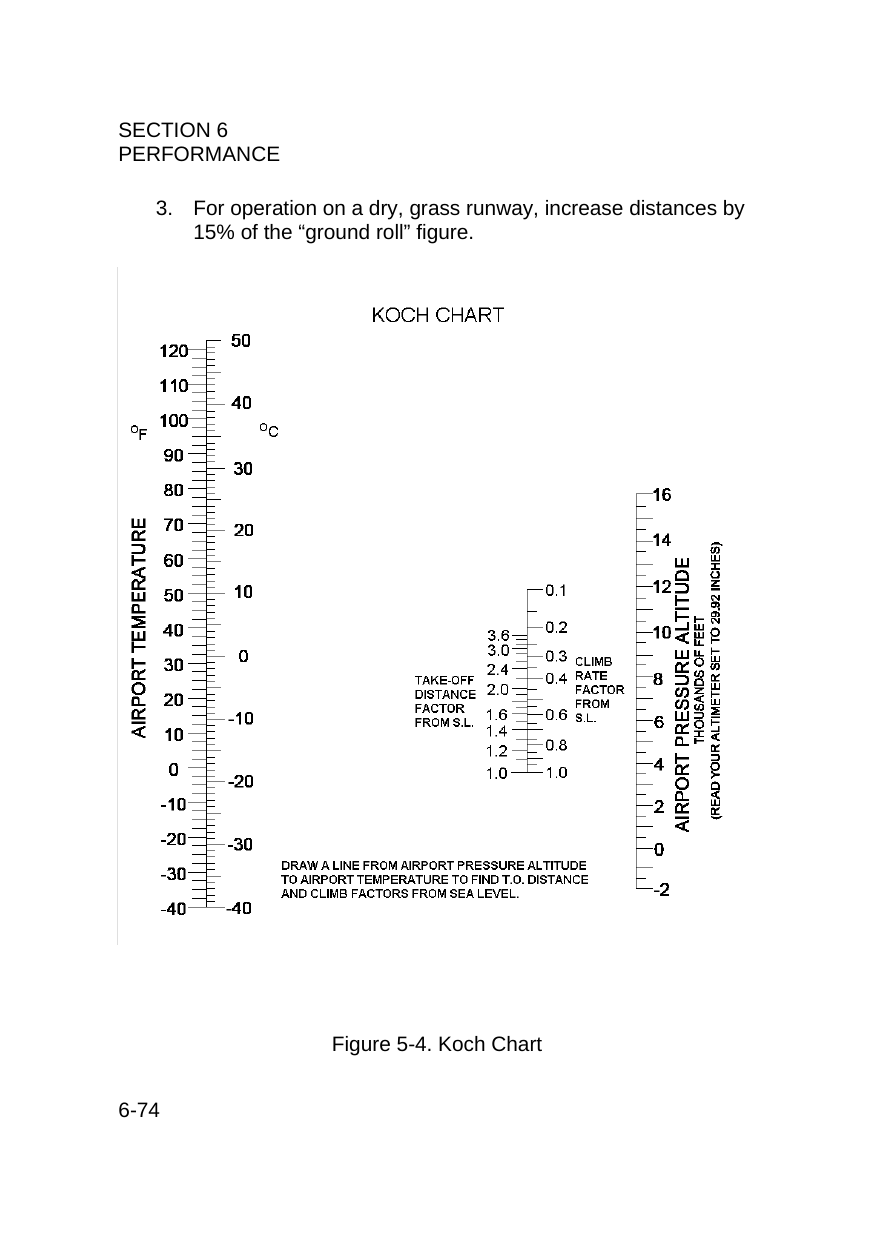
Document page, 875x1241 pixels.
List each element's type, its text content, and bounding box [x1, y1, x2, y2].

picture [117, 267, 757, 1008]
text Figure 5-4. Koch Chart [118, 1031, 756, 1055]
list For operation on a dry, grass runway, increase distances by 15% of the “ground roll” figure. [156, 196, 756, 244]
